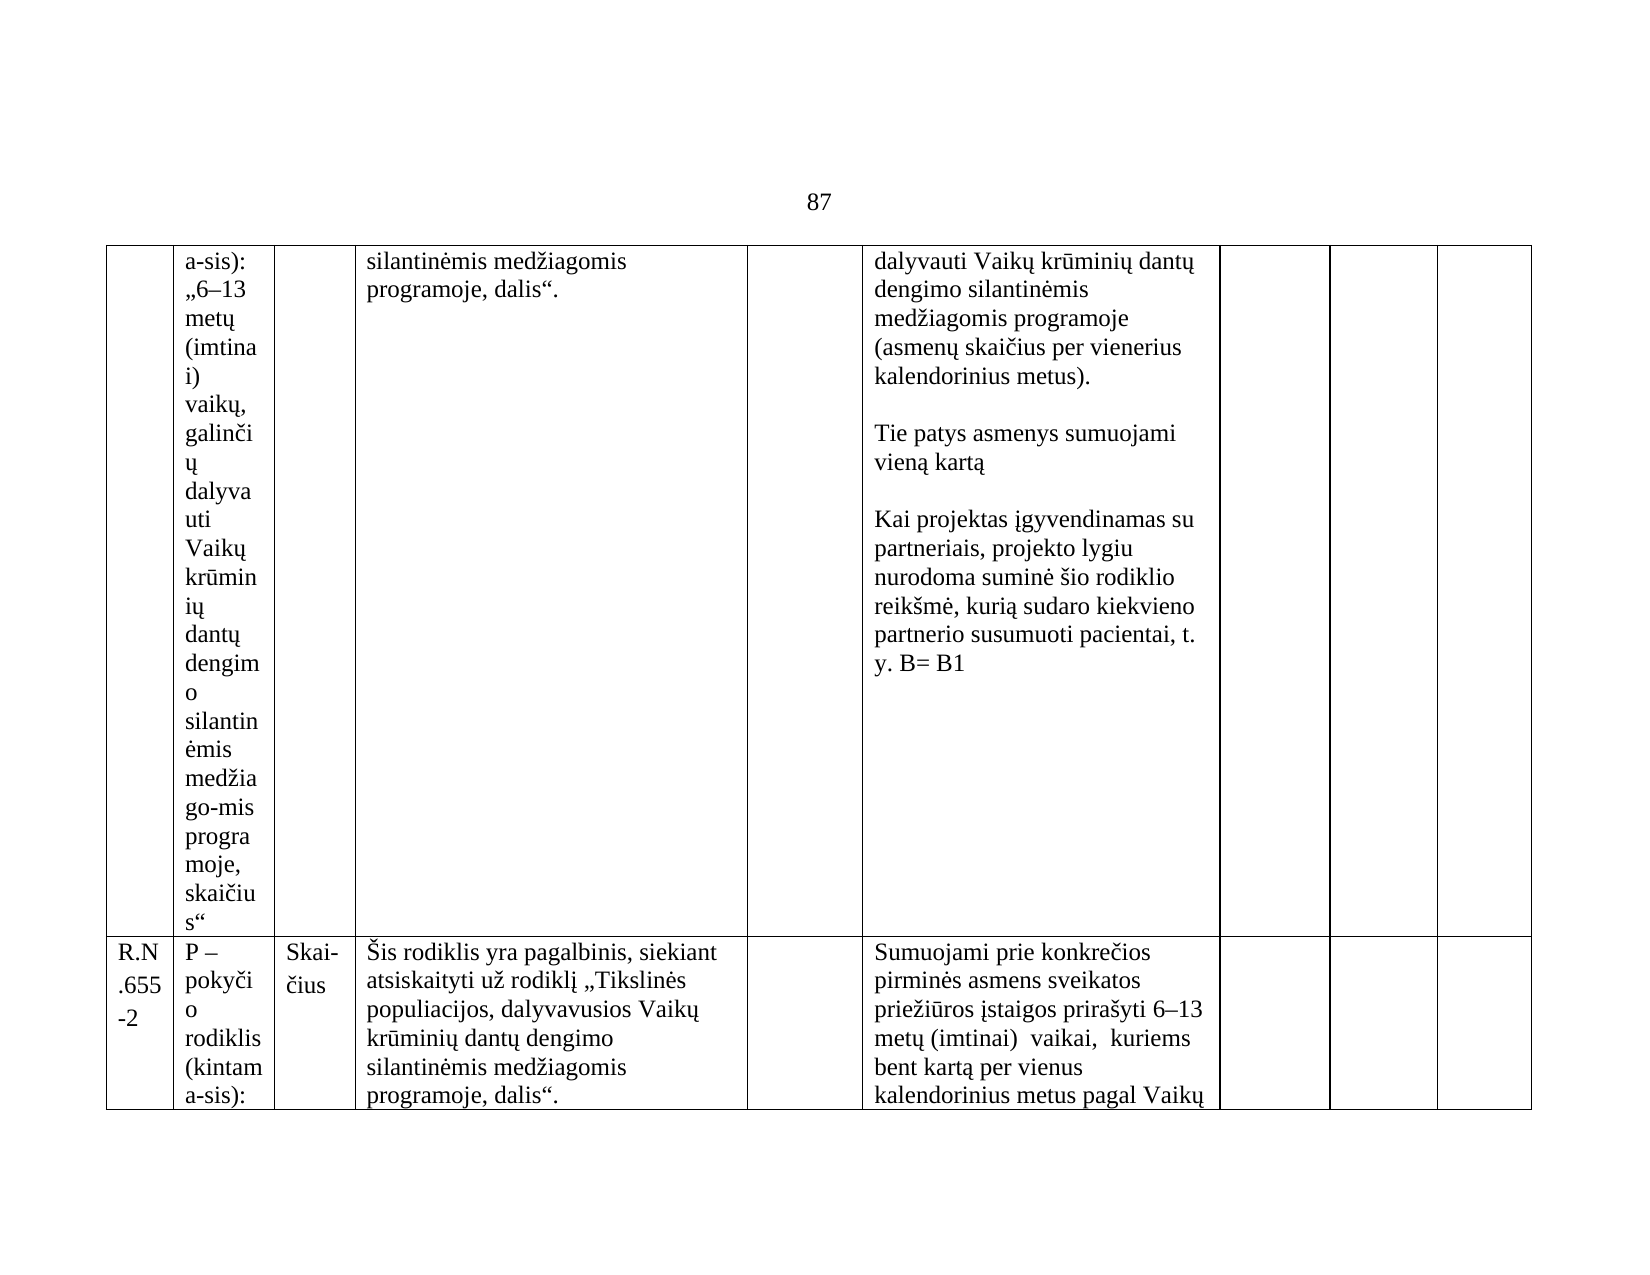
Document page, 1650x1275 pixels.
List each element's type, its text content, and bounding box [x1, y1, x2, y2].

table_cell silantinėmis medžiagomis programoje, dalis“. [356, 246, 747, 936]
table_cell P – pokyčio rodiklis (kintama-sis): [174, 937, 274, 1109]
table_cell [1438, 246, 1531, 936]
table_cell dalyvauti Vaikų krūminių dantų dengimo silantinėmis medžiagomis programoje (asmenų skaičius per vienerius kalendorinius metus). Tie patys asmenys sumuojami vieną kartą Kai projektas įgyvendinamas su partneriais, projekto lygiu nurodoma suminė šio rodiklio reikšmė, kurią sudaro kiekvieno partnerio susumuoti pacientai, t. y. B= B1 [863, 246, 1219, 936]
table_cell Šis rodiklis yra pagalbinis, siekiant atsiskaityti už rodiklį „Tikslinės populiacijos, dalyvavusios Vaikų krūminių dantų dengimo silantinėmis medžiagomis programoje, dalis“. [356, 937, 747, 1109]
table_cell [1221, 246, 1329, 936]
table_cell [107, 246, 173, 936]
table_cell [748, 937, 862, 1109]
table_cell [1221, 937, 1329, 1109]
table_cell [275, 246, 355, 936]
table_cell [1438, 937, 1531, 1109]
table_cell Sumuojami prie konkrečios pirminės asmens sveikatos priežiūros įstaigos prirašyti 6–13 metų (imtinai) vaikai, kuriems bent kartą per vienus kalendorinius metus pagal Vaikų [863, 937, 1219, 1109]
table_cell Skai-čius [275, 937, 355, 1109]
table_cell a-sis): „6–13 metų (imtinai) vaikų, galinčių dalyvauti Vaikų krūminių dantų dengimo silantinėmis medžiago-mis programoje, skaičius“ [174, 246, 274, 936]
table_cell R.N.655-2 [107, 937, 173, 1109]
table_cell [1331, 246, 1437, 936]
table_cell [748, 246, 862, 936]
table_cell [1331, 937, 1437, 1109]
